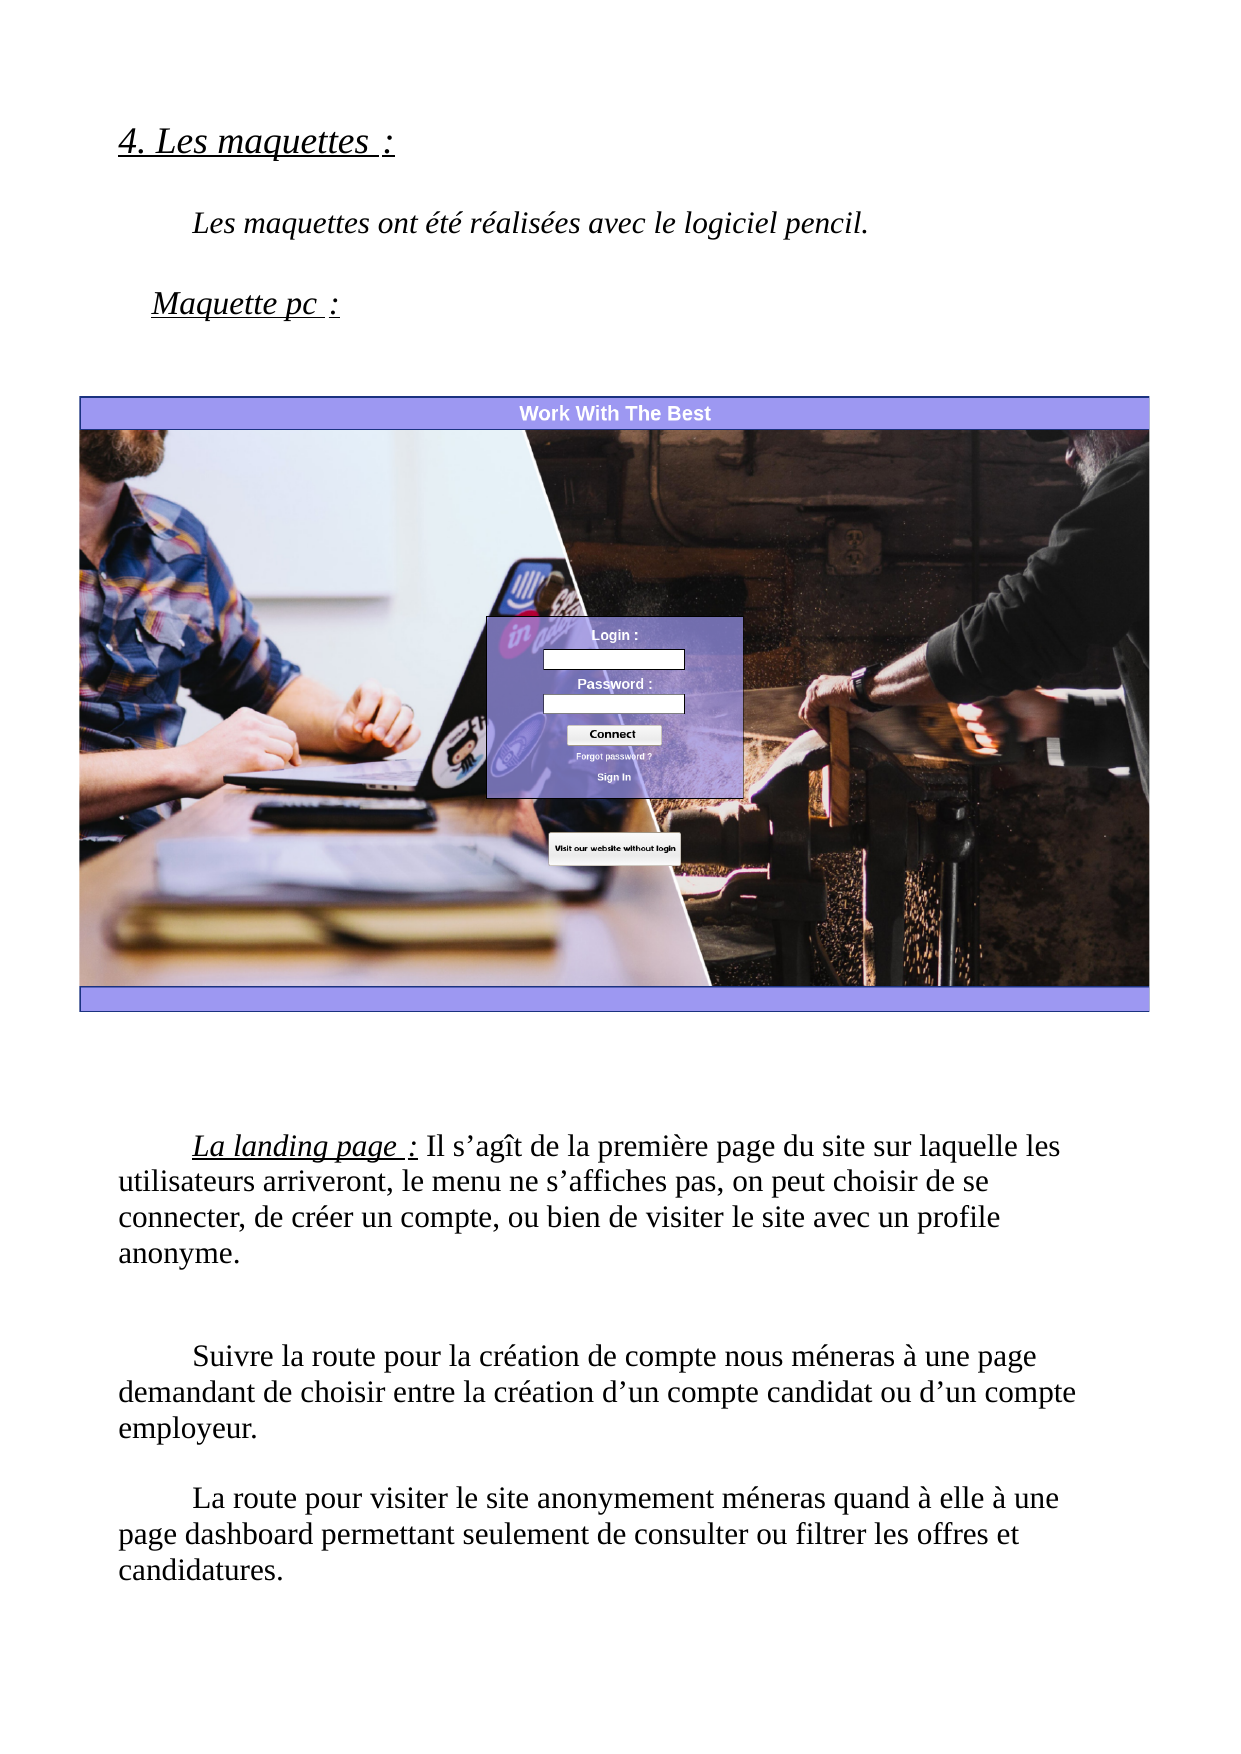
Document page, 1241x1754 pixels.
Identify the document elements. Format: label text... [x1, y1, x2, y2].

text Maquette pc : [118, 283, 1122, 322]
text Les maquettes ont été réalisées avec le logiciel pencil. [118, 204, 1122, 240]
text La landing page : Il s’agît de la première page du site sur laquelle les utilisateurs arriveront, le menu ne s’affiches pas, on peut choisir de se connecter, de créer un compte, ou bien de visiter le site avec un profile anonyme. [118, 1127, 1122, 1271]
picture [79, 396, 1150, 1012]
text La route pour visiter le site anonymement méneras quand à elle à une page dashboard permettant seulement de consulter ou filtrer les offres et candidatures. [118, 1479, 1122, 1587]
text Suivre la route pour la création de compte nous méneras à une page demandant de choisir entre la création d’un compte candidat ou d’un compte employeur. [118, 1338, 1122, 1445]
text 4. Les maquettes : [118, 118, 1122, 161]
